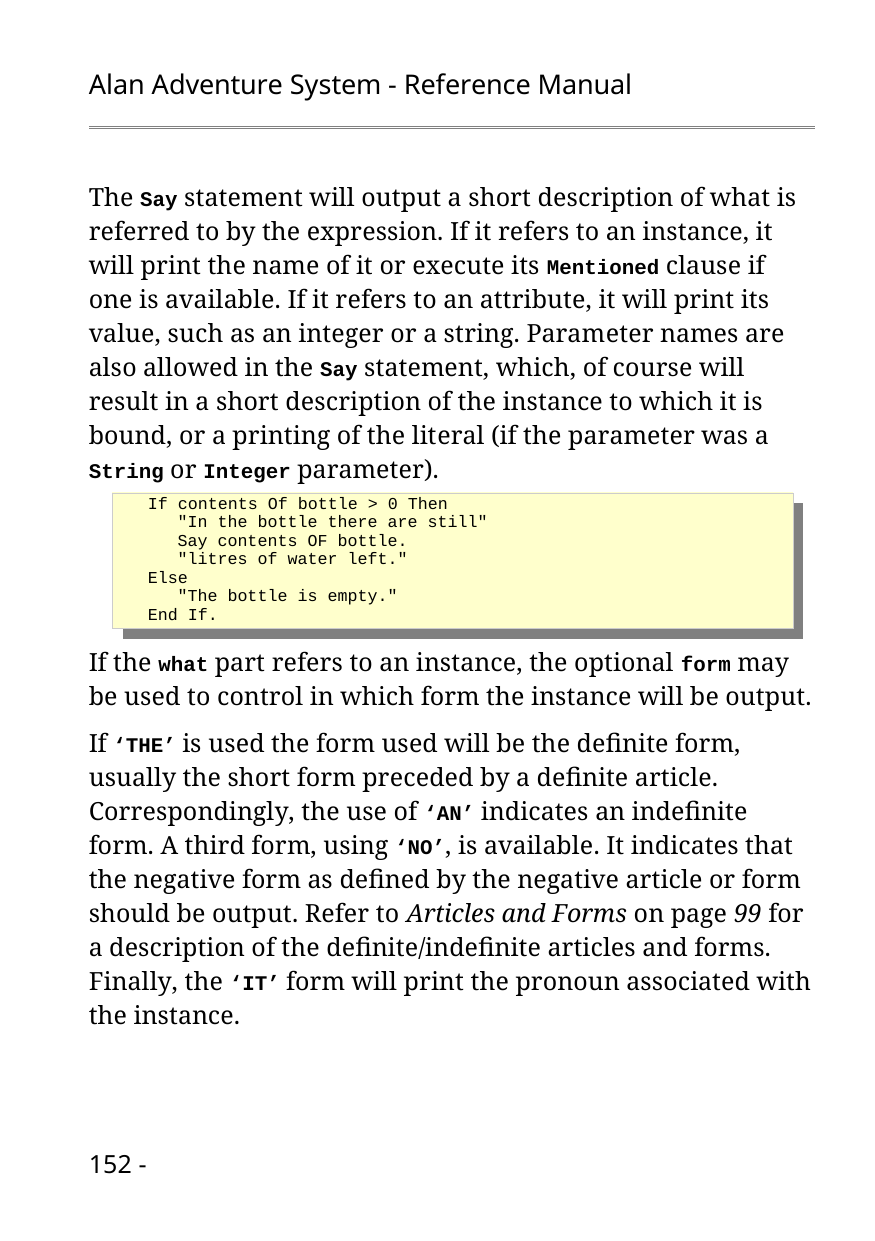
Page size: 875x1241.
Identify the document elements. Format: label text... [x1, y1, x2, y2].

text If contents Of bottle > 0 Then "In the bottle there are still" Say contents OF bottle. "litres of water left." Else "The bottle is empty." End If. [113, 494, 793, 628]
text If the what part refers to an instance, the optional form may be used to control in which form the instance will be output. [88, 645, 815, 713]
text The Say statement will output a short description of what is referred to by the expression. If it refers to an instance, it will print the name of it or execute its Mentioned clause if one is avail­able. If it refers to an attribute, it will print its value, such as an integer or a string. Param­eter names are also allowed in the Say statement, which, of course will result in a short description of the instance to which it is bound, or a printing of the lit­eral (if the parameter was a String or Integer parameter). [88, 180, 815, 486]
text If ‘THE’ is used the form used will be the definite form, usually the short form preceded by a definite article. Correspondingly, the use of ‘AN’ indicates an indefinite form. A third form, using ‘NO’, is available. It indicates that the negative form as defined by the negative article or form should be output. Refer to Articles and Forms on page 78 for a description of the definite/indefinite articles and forms. Finally, the ‘IT’ form will print the pronoun associated with the instance. [88, 726, 815, 1032]
